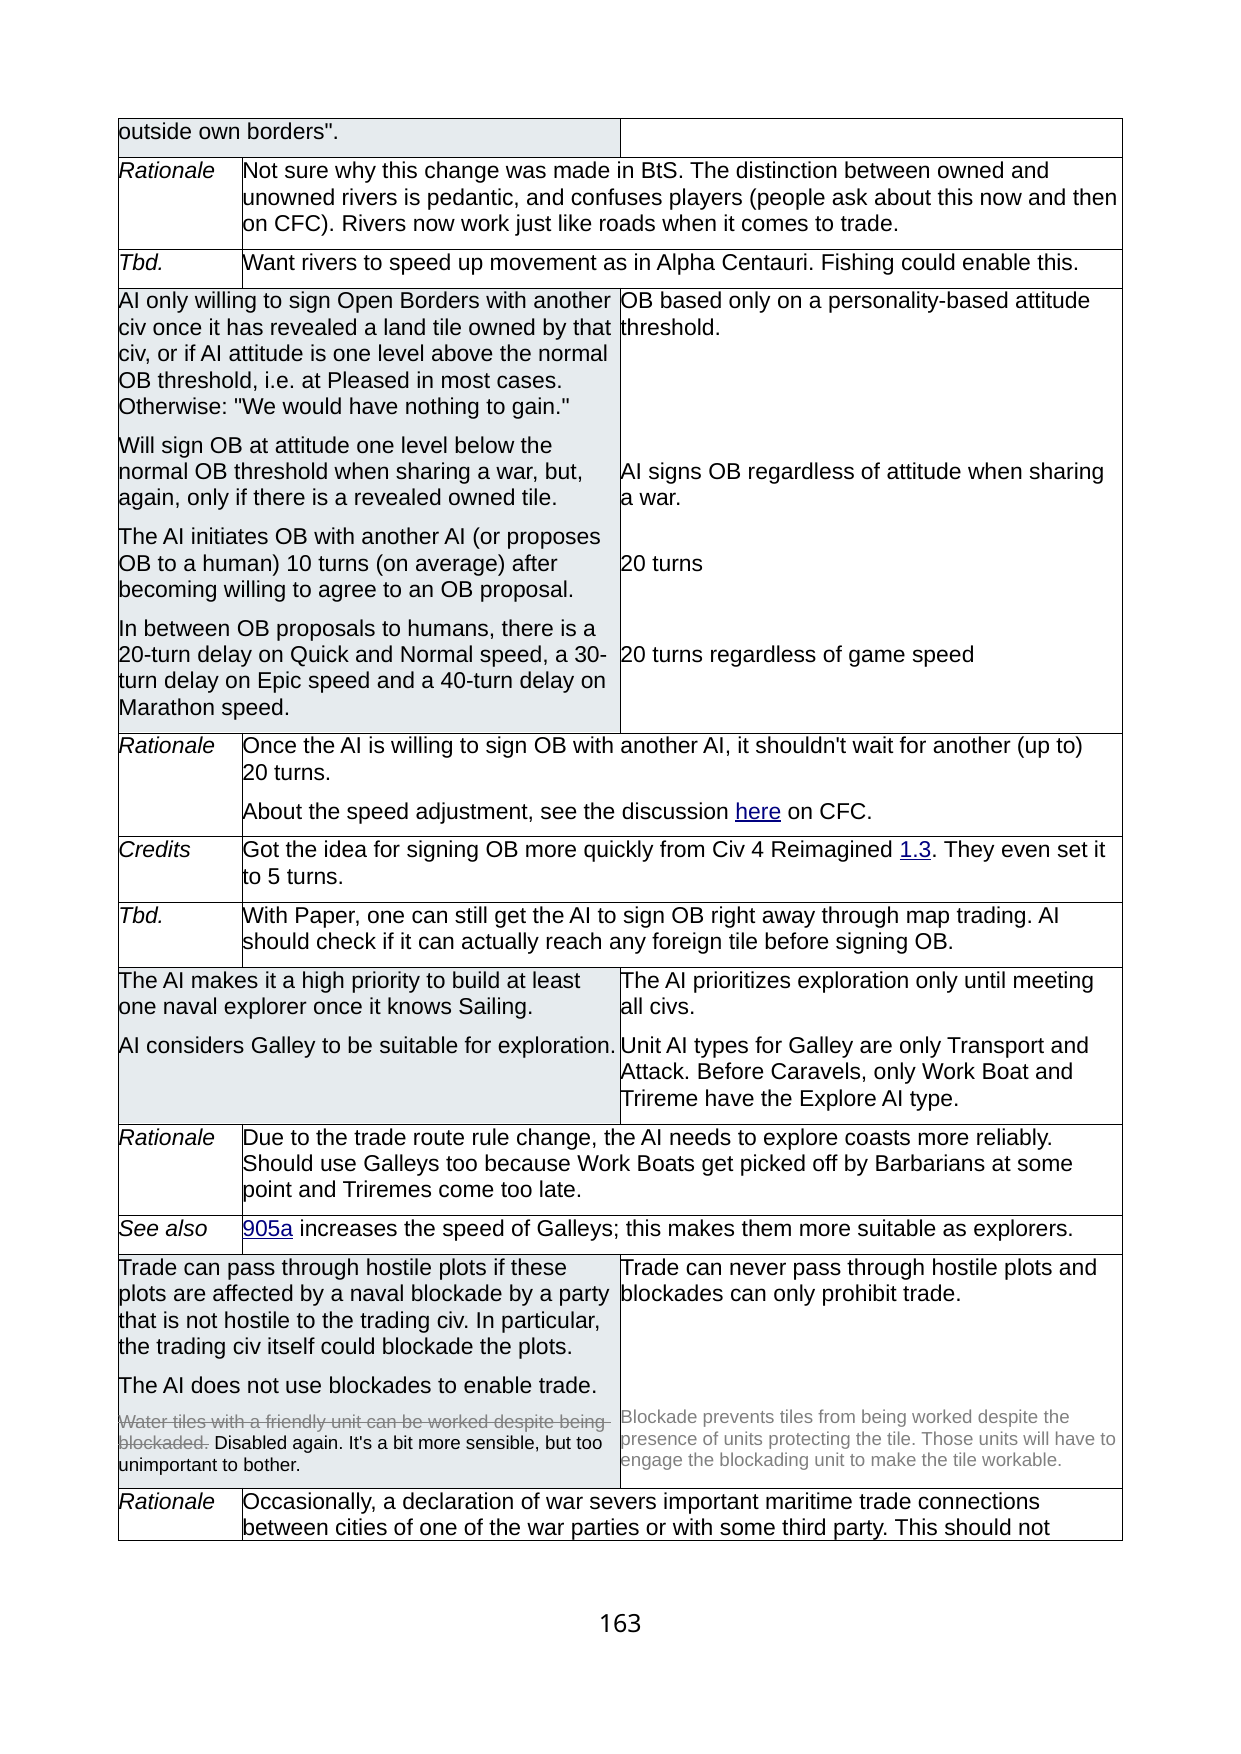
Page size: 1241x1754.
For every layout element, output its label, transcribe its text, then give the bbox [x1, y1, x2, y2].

table_cell See also [119, 1216, 242, 1254]
table_cell Occasionally, a declaration of war severs important maritime trade connections between cities of one of the war parties or with some third party. This should not [243, 1489, 1122, 1540]
table_cell AI only willing to sign Open Borders with another civ once it has revealed a land tile owned by that civ, or if AI attitude is one level above the normal OB threshold, i.e. at Pleased in most cases. Otherwise: "We would have nothing to gain." Will sign OB at attitude one level below the normal OB threshold when sharing a war, but, again, only if there is a revealed owned tile. The AI initiates OB with another AI (or proposes OB to a human) 10 turns (on average) after becoming willing to agree to an OB proposal. In between OB proposals to humans, there is a 20-turn delay on Quick and Normal speed, a 30-turn delay on Epic speed and a 40-turn delay on Marathon speed. [119, 289, 620, 732]
table_cell Due to the trade route rule change, the AI needs to explore coasts more reliably. Should use Galleys too because Work Boats get picked off by Barbarians at some point and Triremes come too late. [243, 1125, 1122, 1215]
table_cell Once the AI is willing to sign OB with another AI, it shouldn't wait for another (up to) 20 turns. About the speed adjustment, see the discussion here on CFC. [243, 734, 1122, 836]
table_cell The AI makes it a high priority to build at least one naval explorer once it knows Sailing. AI considers Galley to be suitable for exploration. [119, 968, 620, 1123]
table_cell Credits [119, 837, 242, 902]
table_cell Want rivers to speed up movement as in Alpha Centauri. Fishing could enable this. [243, 250, 1122, 287]
table_cell OB based only on a personality-based attitude threshold. AI signs OB regardless of attitude when sharing a war. 20 turns 20 turns regardless of game speed [621, 289, 1122, 732]
table_cell Got the idea for signing OB more quickly from Civ 4 Reimagined 1.3. They even set it to 5 turns. [243, 837, 1122, 902]
table_cell Trade can pass through hostile plots if these plots are affected by a naval blockade by a party that is not hostile to the trading civ. In particular, the trading civ itself could blockade the plots. The AI does not use blockades to enable trade. Water tiles with a friendly unit can be worked despite being blockaded. Disabled again. It's a bit more sensible, but too unimportant to bother. [119, 1255, 620, 1488]
table_cell Not sure why this change was made in BtS. The distinction between owned and unowned rivers is pedantic, and confuses players (people ask about this now and then on CFC). Rivers now work just like roads when it comes to trade. [243, 158, 1122, 248]
table_cell Rationale [119, 158, 242, 248]
table_cell 905a increases the speed of Galleys; this makes them more suitable as explorers. [243, 1216, 1122, 1254]
table_cell Rationale [119, 734, 242, 836]
table_cell The AI prioritizes exploration only until meeting all civs. Unit AI types for Galley are only Transport and Attack. Before Caravels, only Work Boat and Trireme have the Explore AI type. [621, 968, 1122, 1123]
table_cell Rationale [119, 1489, 242, 1540]
table_cell outside own borders". [119, 119, 620, 157]
table_cell Tbd. [119, 903, 242, 967]
table_cell Tbd. [119, 250, 242, 287]
table_cell Rationale [119, 1125, 242, 1215]
table_cell With Paper, one can still get the AI to sign OB right away through map trading. AI should check if it can actually reach any foreign tile before signing OB. [243, 903, 1122, 967]
table_cell [621, 119, 1122, 157]
table_cell Trade can never pass through hostile plots and blockades can only prohibit trade. Blockade prevents tiles from being worked despite the presence of units protecting the tile. Those units will have to engage the blockading unit to make the tile workable. [621, 1255, 1122, 1488]
